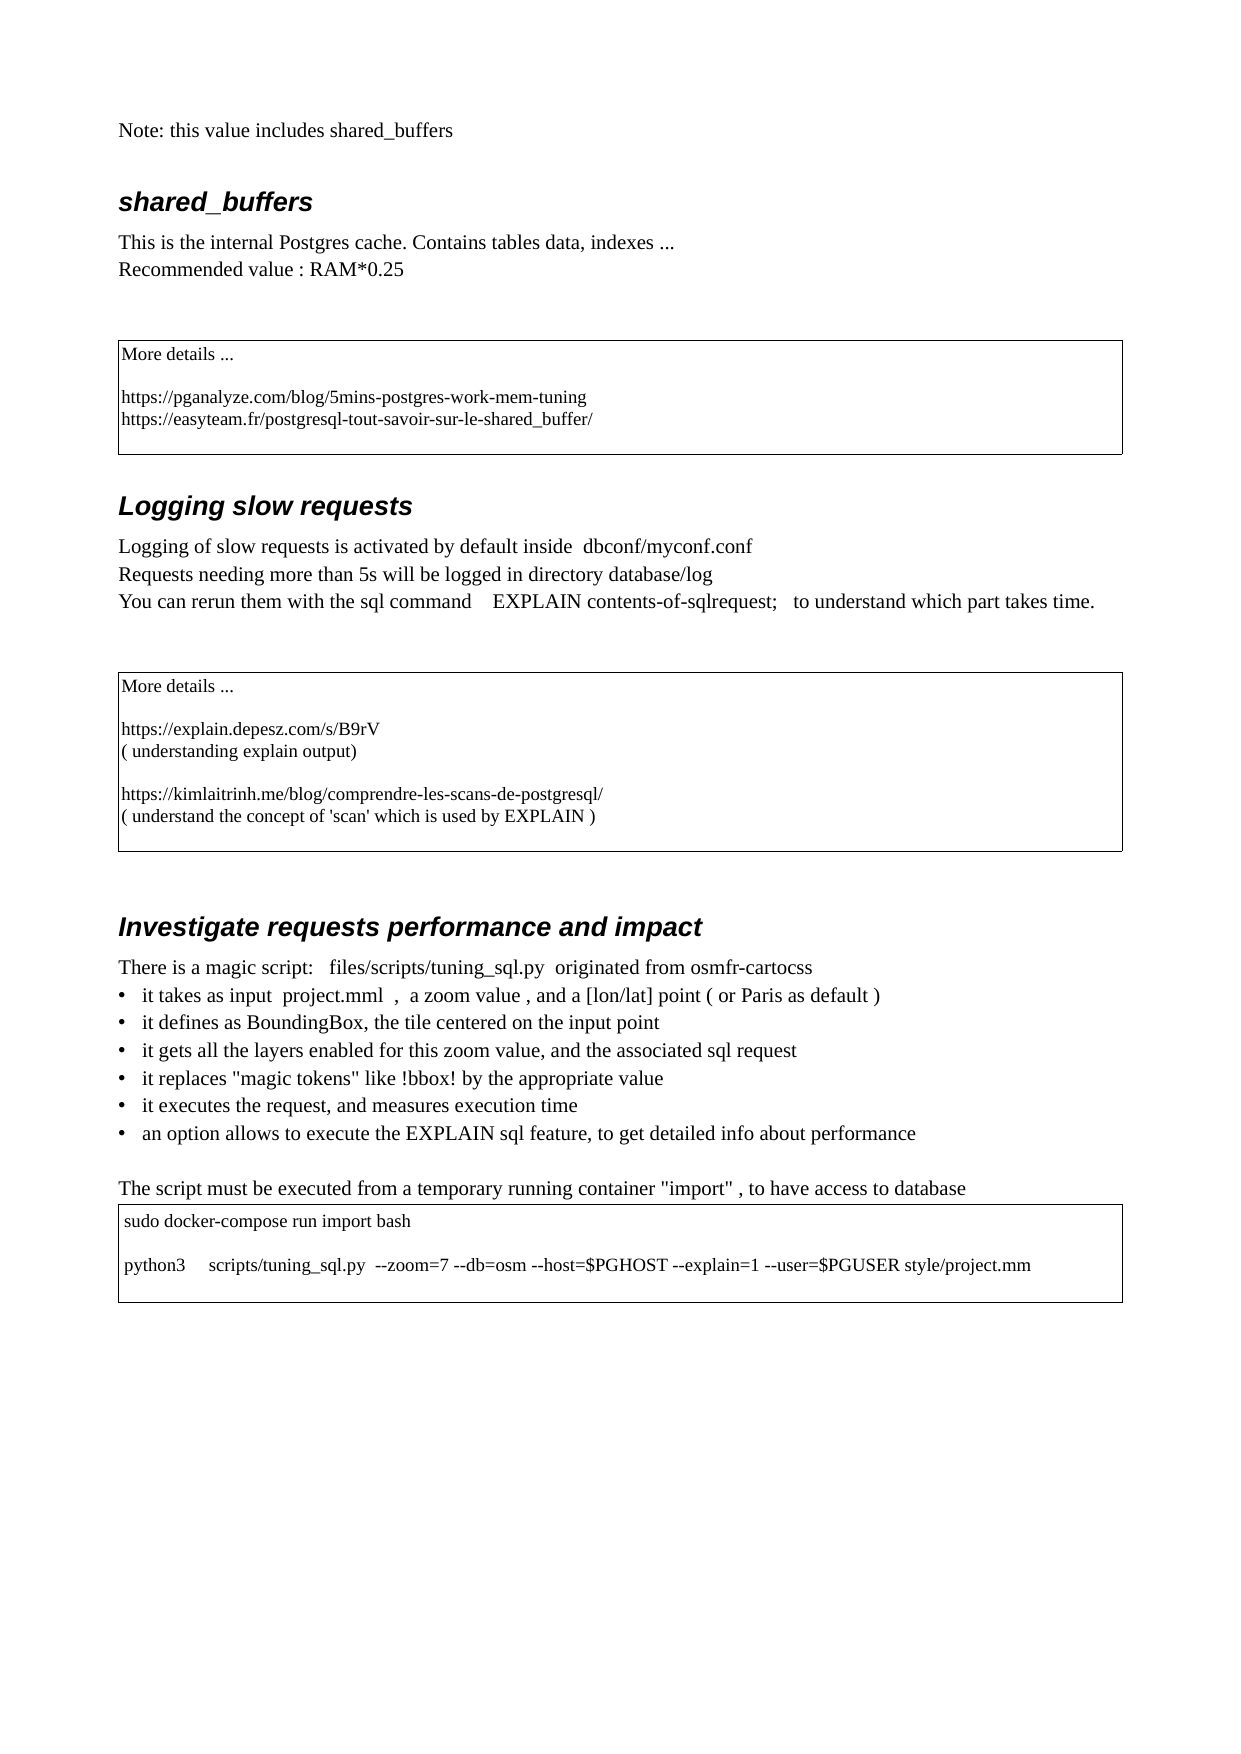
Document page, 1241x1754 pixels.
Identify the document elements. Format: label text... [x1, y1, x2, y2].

subtitle Investigate requests performance and impact [118, 911, 1122, 943]
table_header sudo docker-compose run import bash python3 scripts/tuning_sql.py --zoom=7 --db=osm --host=$PGHOST --explain=1 --user=$PGUSER style/project.mm [119, 1205, 1122, 1302]
table_header More details ... https://pganalyze.com/blog/5mins-postgres-work-mem-tuning https://easyteam.fr/postgresql-tout-savoir-sur-le-shared_buffer/ [119, 341, 1122, 454]
list an option allows to execute the EXPLAIN sql feature, to get detailed info about performance [118, 1121, 1122, 1145]
text You can rerun them with the sql command EXPLAIN contents-of-sqlrequest; to understand which part takes time. [118, 589, 1122, 613]
list it takes as input project.mml , a zoom value , and a [lon/lat] point ( or Paris as default ) [118, 983, 1122, 1007]
text Recommended value : RAM*0.25 [118, 257, 1122, 281]
list it defines as BoundingBox, the tile centered on the input point [118, 1010, 1122, 1034]
subtitle Logging slow requests [118, 490, 1122, 522]
text There is a magic script: files/scripts/tuning_sql.py originated from osmfr-cartocss [118, 955, 1122, 979]
text Requests needing more than 5s will be logged in directory database/log [118, 562, 1122, 586]
list it executes the request, and measures execution time [118, 1093, 1122, 1117]
text The script must be executed from a temporary running container "import" , to have access to database [118, 1176, 1122, 1200]
subtitle shared_buffers [118, 186, 1122, 217]
text Note: this value includes shared_buffers [118, 118, 1122, 142]
list it replaces "magic tokens" like !bbox! by the appropriate value [118, 1066, 1122, 1089]
list it gets all the layers enabled for this zoom value, and the associated sql request [118, 1038, 1122, 1062]
table_header More details ... https://explain.depesz.com/s/B9rV ( understanding explain output) https://kimlaitrinh.me/blog/comprendre-les-scans-de-postgresql/ ( understand the concept of 'scan' which is used by EXPLAIN ) [119, 673, 1122, 851]
text This is the internal Postgres cache. Contains tables data, indexes ... [118, 229, 1122, 254]
text Logging of slow requests is activated by default inside dbconf/myconf.conf [118, 534, 1122, 558]
